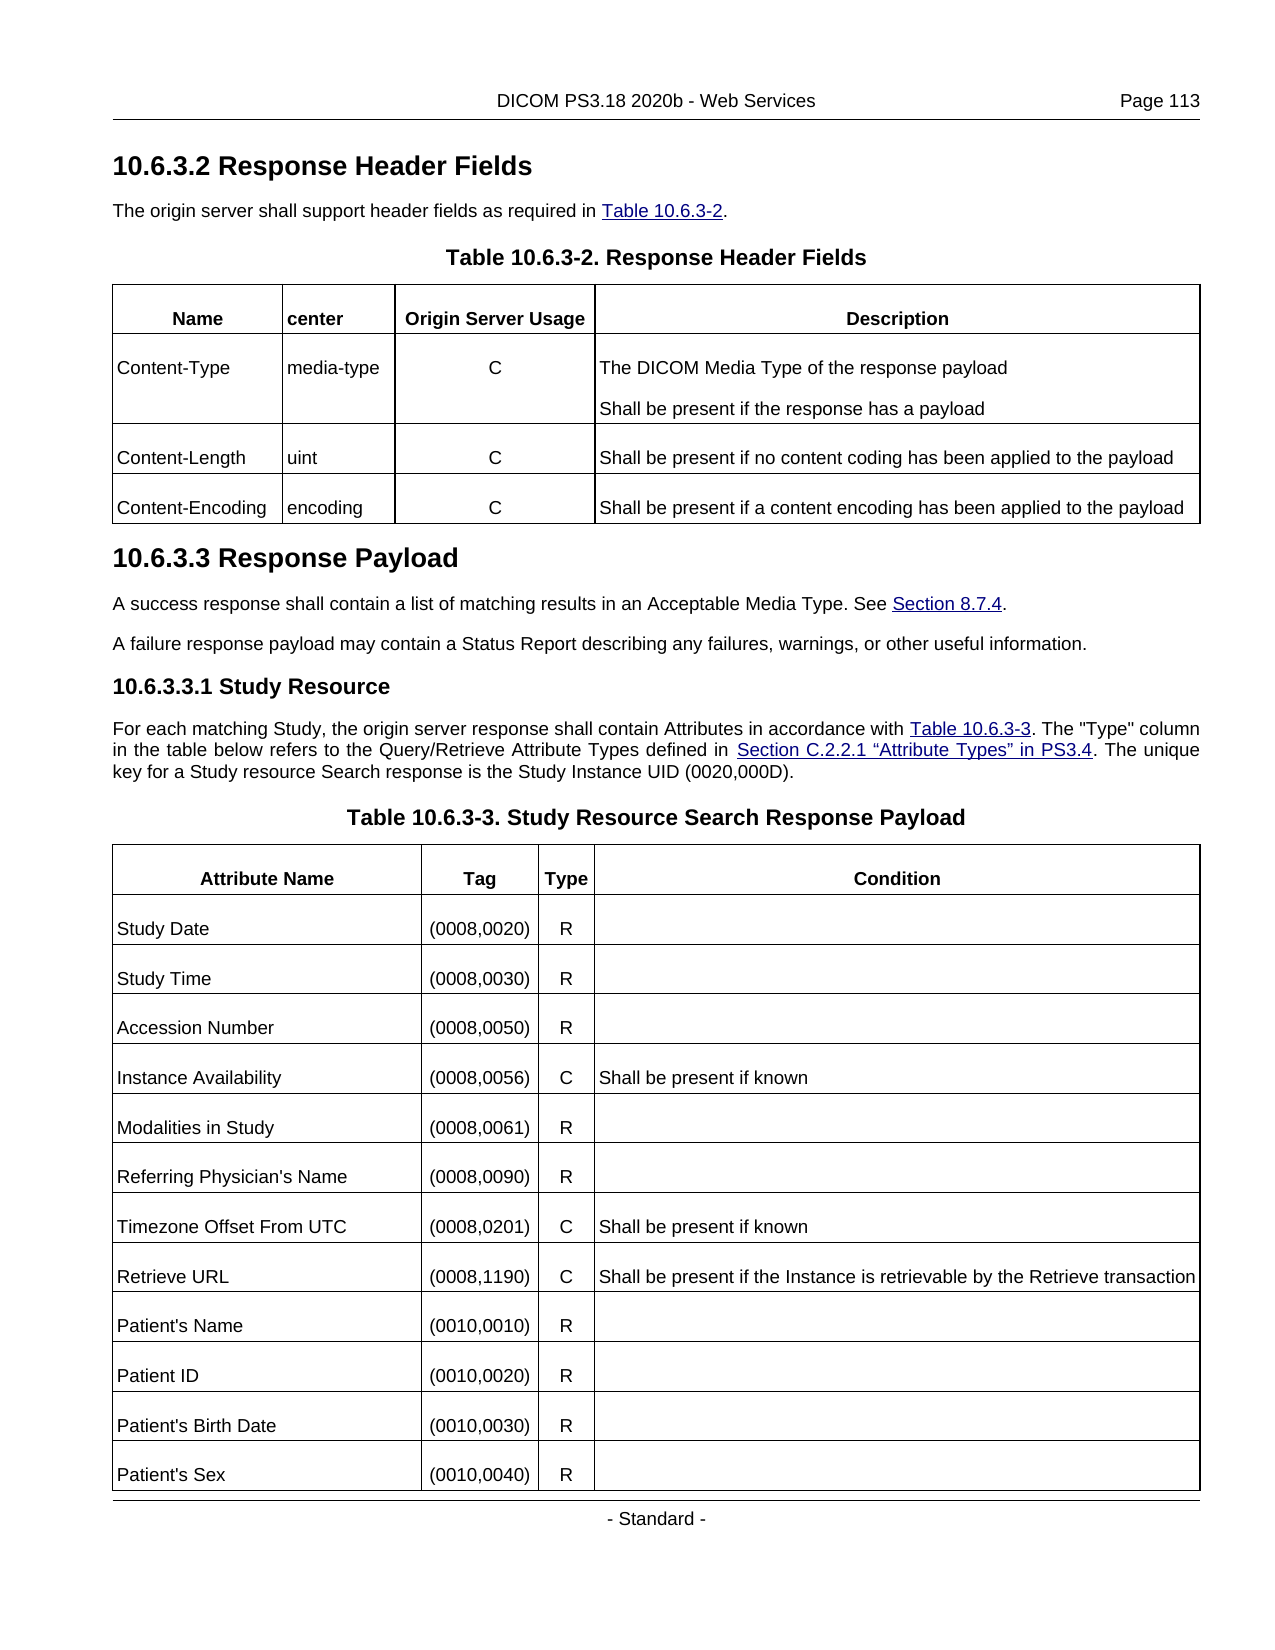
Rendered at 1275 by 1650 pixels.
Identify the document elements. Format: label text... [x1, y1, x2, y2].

table_cell [595, 1292, 1199, 1341]
text For each matching Study, the origin server response shall contain Attributes in accordance with Table 10.6.3-3. The "Type" column in the table below refers to the Query/Retrieve Attribute Types defined in Section C.2.2.1 “Attribute Types” in PS3.4. The unique key for a Study resource Search response is the Study Instance UID (0020,000D). [112, 717, 1200, 782]
table_cell Study Date [113, 895, 421, 943]
table_cell Timezone Offset From UTC [113, 1193, 421, 1242]
table_cell [595, 1342, 1199, 1391]
table_cell Content-Length [113, 424, 282, 473]
table_cell (0008,0201) [422, 1193, 538, 1242]
table_cell [595, 895, 1199, 943]
table_cell (0008,0050) [422, 994, 538, 1043]
table_cell R [539, 1094, 594, 1142]
table_cell encoding [283, 474, 394, 522]
table_cell [595, 1392, 1199, 1440]
table_cell Instance Availability [113, 1044, 421, 1092]
table_cell R [539, 1292, 594, 1341]
text 10.6.3.3 Response Payload [112, 542, 1200, 573]
table_cell Shall be present if known [595, 1044, 1199, 1092]
table_cell Content-Type [113, 334, 282, 423]
table_cell Retrieve URL [113, 1243, 421, 1291]
table_cell [595, 994, 1199, 1043]
table_cell Patient's Name [113, 1292, 421, 1341]
table_cell Patient's Birth Date [113, 1392, 421, 1440]
table_cell Patient ID [113, 1342, 421, 1391]
text Table 10.6.3-3. Study Resource Search Response Payload [112, 805, 1200, 831]
table_cell C [396, 424, 594, 473]
table_cell (0008,0056) [422, 1044, 538, 1092]
table_cell C [539, 1044, 594, 1092]
table_cell (0010,0020) [422, 1342, 538, 1391]
table_cell (0008,1190) [422, 1243, 538, 1291]
table_cell R [539, 945, 594, 993]
table_cell C [396, 474, 594, 522]
table_cell Shall be present if known [595, 1193, 1199, 1242]
table_cell (0008,0061) [422, 1094, 538, 1142]
table_cell R [539, 994, 594, 1043]
table_cell Modalities in Study [113, 1094, 421, 1142]
table_cell Shall be present if no content coding has been applied to the payload [596, 424, 1199, 473]
table_cell [595, 945, 1199, 993]
table_header Tag [422, 845, 538, 894]
text The origin server shall support header fields as required in Table 10.6.3-2. [112, 200, 1200, 222]
table_cell media-type [283, 334, 394, 423]
table_cell R [539, 1441, 594, 1490]
text 10.6.3.3.1 Study Resource [112, 673, 1200, 699]
table_cell The DICOM Media Type of the response payload Shall be present if the response has a payload [596, 334, 1199, 423]
text A success response shall contain a list of matching results in an Acceptable Media Type. See Section 8.7.4. [112, 592, 1200, 614]
table_cell C [396, 334, 594, 423]
table_cell R [539, 1392, 594, 1440]
table_header Condition [595, 845, 1199, 894]
table_header Name [113, 285, 282, 333]
text A failure response payload may contain a Status Report describing any failures, warnings, or other useful information. [112, 633, 1200, 654]
table_cell Study Time [113, 945, 421, 993]
table_cell Referring Physician's Name [113, 1143, 421, 1192]
table_cell Shall be present if the Instance is retrievable by the Retrieve transaction [595, 1243, 1199, 1291]
table_cell R [539, 895, 594, 943]
text 10.6.3.2 Response Header Fields [112, 150, 1200, 181]
table_cell (0008,0030) [422, 945, 538, 993]
table_cell uint [283, 424, 394, 473]
table_header Origin Server Usage [396, 285, 594, 333]
table_header Description [596, 285, 1199, 333]
table_cell [595, 1143, 1199, 1192]
table_cell R [539, 1143, 594, 1192]
table_cell (0010,0010) [422, 1292, 538, 1341]
table_header center [283, 285, 394, 333]
table_header Type [539, 845, 594, 894]
table_cell Shall be present if a content encoding has been applied to the payload [596, 474, 1199, 522]
table_cell C [539, 1243, 594, 1291]
table_cell C [539, 1193, 594, 1242]
table_cell [595, 1441, 1199, 1490]
table_cell R [539, 1342, 594, 1391]
table_header Attribute Name [113, 845, 421, 894]
table_cell (0010,0030) [422, 1392, 538, 1440]
table_cell (0008,0090) [422, 1143, 538, 1192]
table_cell (0010,0040) [422, 1441, 538, 1490]
table_cell Content-Encoding [113, 474, 282, 522]
table_cell Patient's Sex [113, 1441, 421, 1490]
table_cell (0008,0020) [422, 895, 538, 943]
table_cell Accession Number [113, 994, 421, 1043]
text Table 10.6.3-2. Response Header Fields [112, 244, 1200, 270]
table_cell [595, 1094, 1199, 1142]
